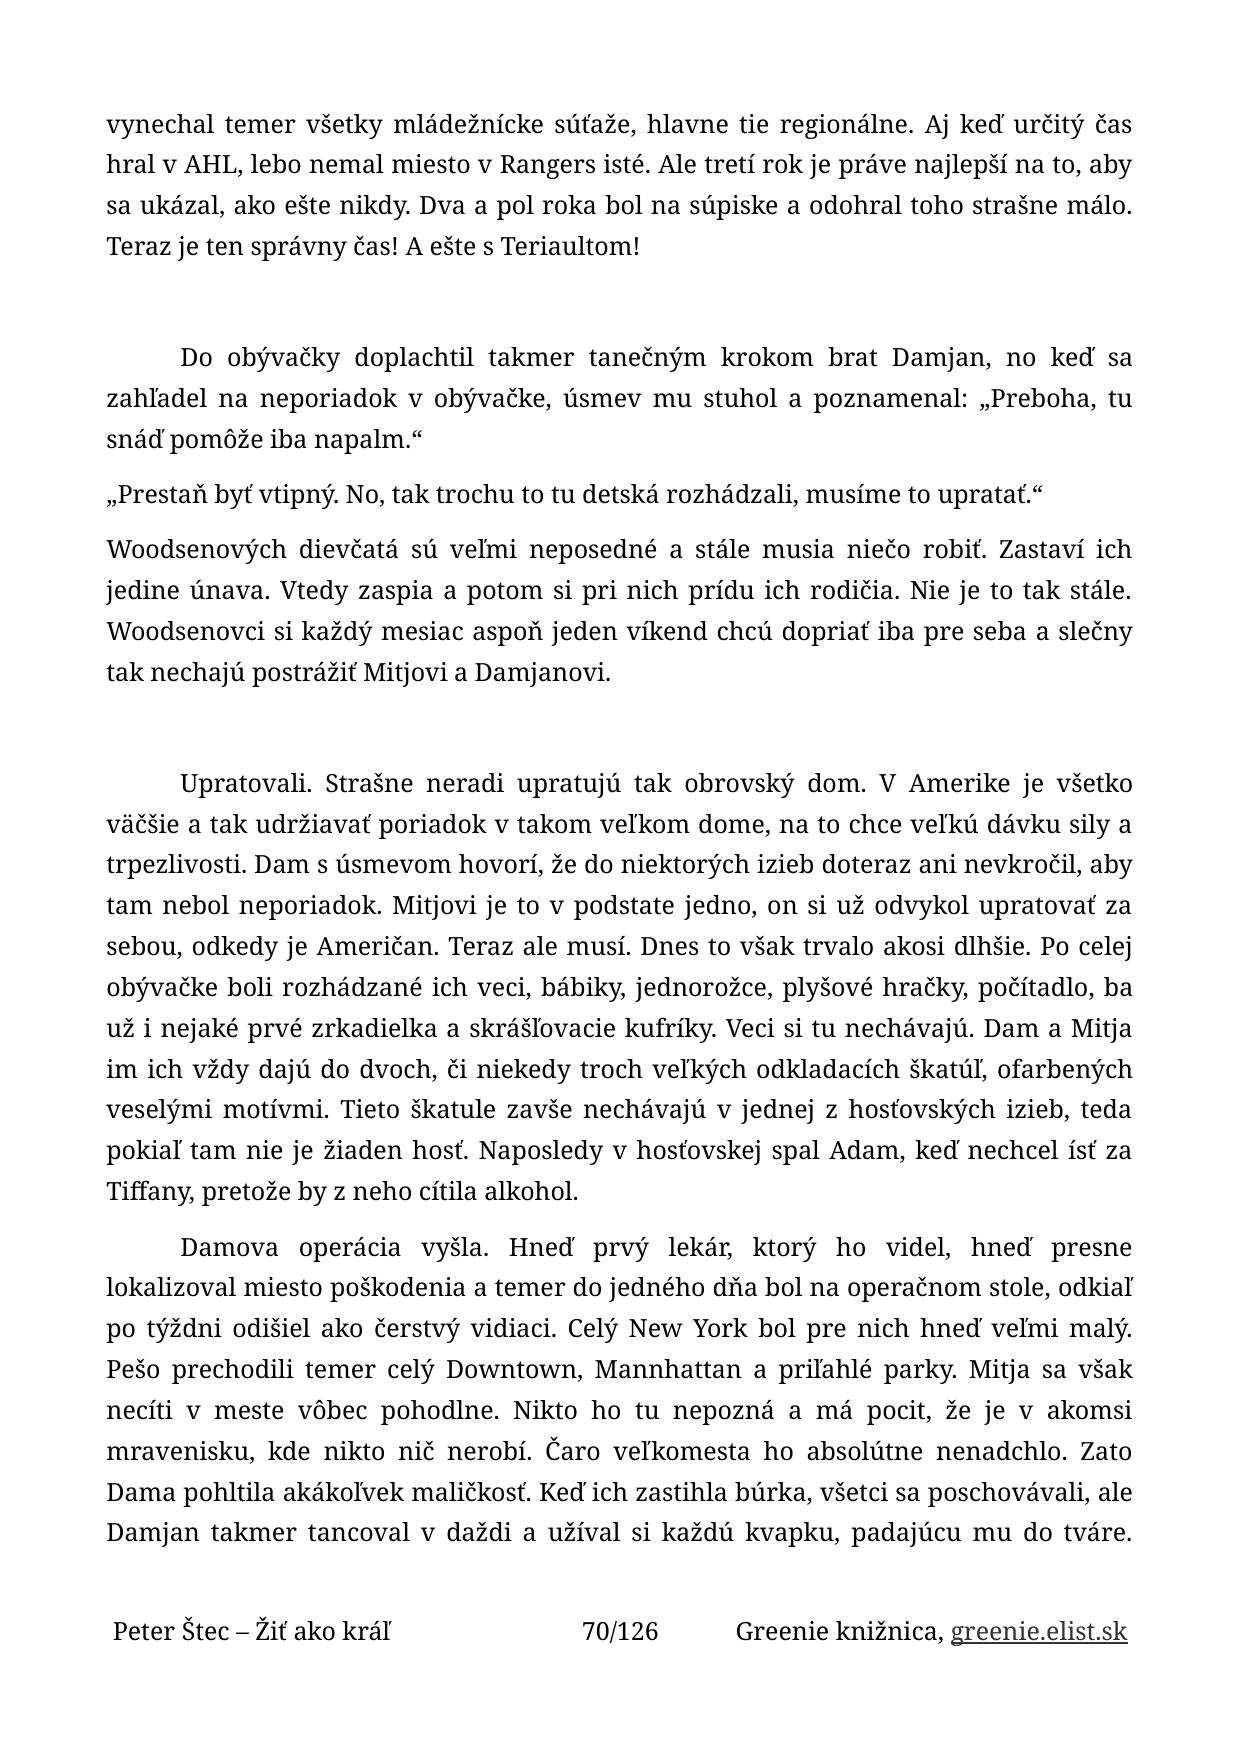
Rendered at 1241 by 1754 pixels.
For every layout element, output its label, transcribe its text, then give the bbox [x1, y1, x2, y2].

text vynechal temer všetky mládežnícke súťaže, hlavne tie regionálne. Aj keď určitý čas hral v AHL, lebo nemal miesto v Rangers isté. Ale tretí rok je práve najlepší na to, aby sa ukázal, ako ešte nikdy. Dva a pol roka bol na súpiske a odohral toho strašne málo. Teraz je ten správny čas! A ešte s Teriaultom! [106, 106, 1134, 263]
text Do obývačky doplachtil takmer tanečným krokom brat Damjan, no keď sa zahľadel na neporiadok v obývačke, úsmev mu stuhol a poznamenal: „Preboha, tu snáď pomôže iba napalm.“ [106, 339, 1134, 455]
text Upratovali. Strašne neradi upratujú tak obrovský dom. V Amerike je všetko väčšie a tak udržiavať poriadok v takom veľkom dome, na to chce veľkú dávku sily a trpezlivosti. Dam s úsmevom hovorí, že do niektorých izieb doteraz ani nevkročil, aby tam nebol neporiadok. Mitjovi je to v podstate jedno, on si už odvykol upratovať za sebou, odkedy je Američan. Teraz ale musí. Dnes to však trvalo akosi dlhšie. Po celej obývačke boli rozhádzané ich veci, bábiky, jednorožce, plyšové hračky, počítadlo, ba už i nejaké prvé zrkadielka a skrášľovacie kufríky. Veci si tu nechávajú. Dam a Mitja im ich vždy dajú do dvoch, či niekedy troch veľkých odkladacích škatúľ, ofarbených veselými motívmi. Tieto škatule zavše nechávajú v jednej z hosťovských izieb, teda pokiaľ tam nie je žiaden hosť. Naposledy v hosťovskej spal Adam, keď nechcel ísť za Tiffany, pretože by z neho cítila alkohol. [106, 765, 1134, 1208]
text Damova operácia vyšla. Hneď prvý lekár, ktorý ho videl, hneď presne lokalizoval miesto poškodenia a temer do jedného dňa bol na operačnom stole, odkiaľ po týždni odišiel ako čerstvý vidiaci. Celý New York bol pre nich hneď veľmi malý. Pešo prechodili temer celý Downtown, Mannhattan a priľahlé parky. Mitja sa však necíti v meste vôbec pohodlne. Nikto ho tu nepozná a má pocit, že je v akomsi mravenisku, kde nikto nič nerobí. Čaro veľkomesta ho absolútne nenadchlo. Zato Dama pohltila akákoľvek maličkosť. Keď ich zastihla búrka, všetci sa poschovávali, ale Damjan takmer tancoval v daždi a užíval si každú kvapku, padajúcu mu do tváre. [106, 1229, 1134, 1549]
text Woodsenových dievčatá sú veľmi neposedné a stále musia niečo robiť. Zastaví ich jedine únava. Vtedy zaspia a potom si pri nich prídu ich rodičia. Nie je to tak stále. Woodsenovci si každý mesiac aspoň jeden víkend chcú dopriať iba pre seba a slečny tak nechajú postrážiť Mitjovi a Damjanovi. [106, 532, 1134, 689]
text „Prestaň byť vtipný. No, tak trochu to tu detská rozhádzali, musíme to upratať.“ [106, 477, 1134, 511]
